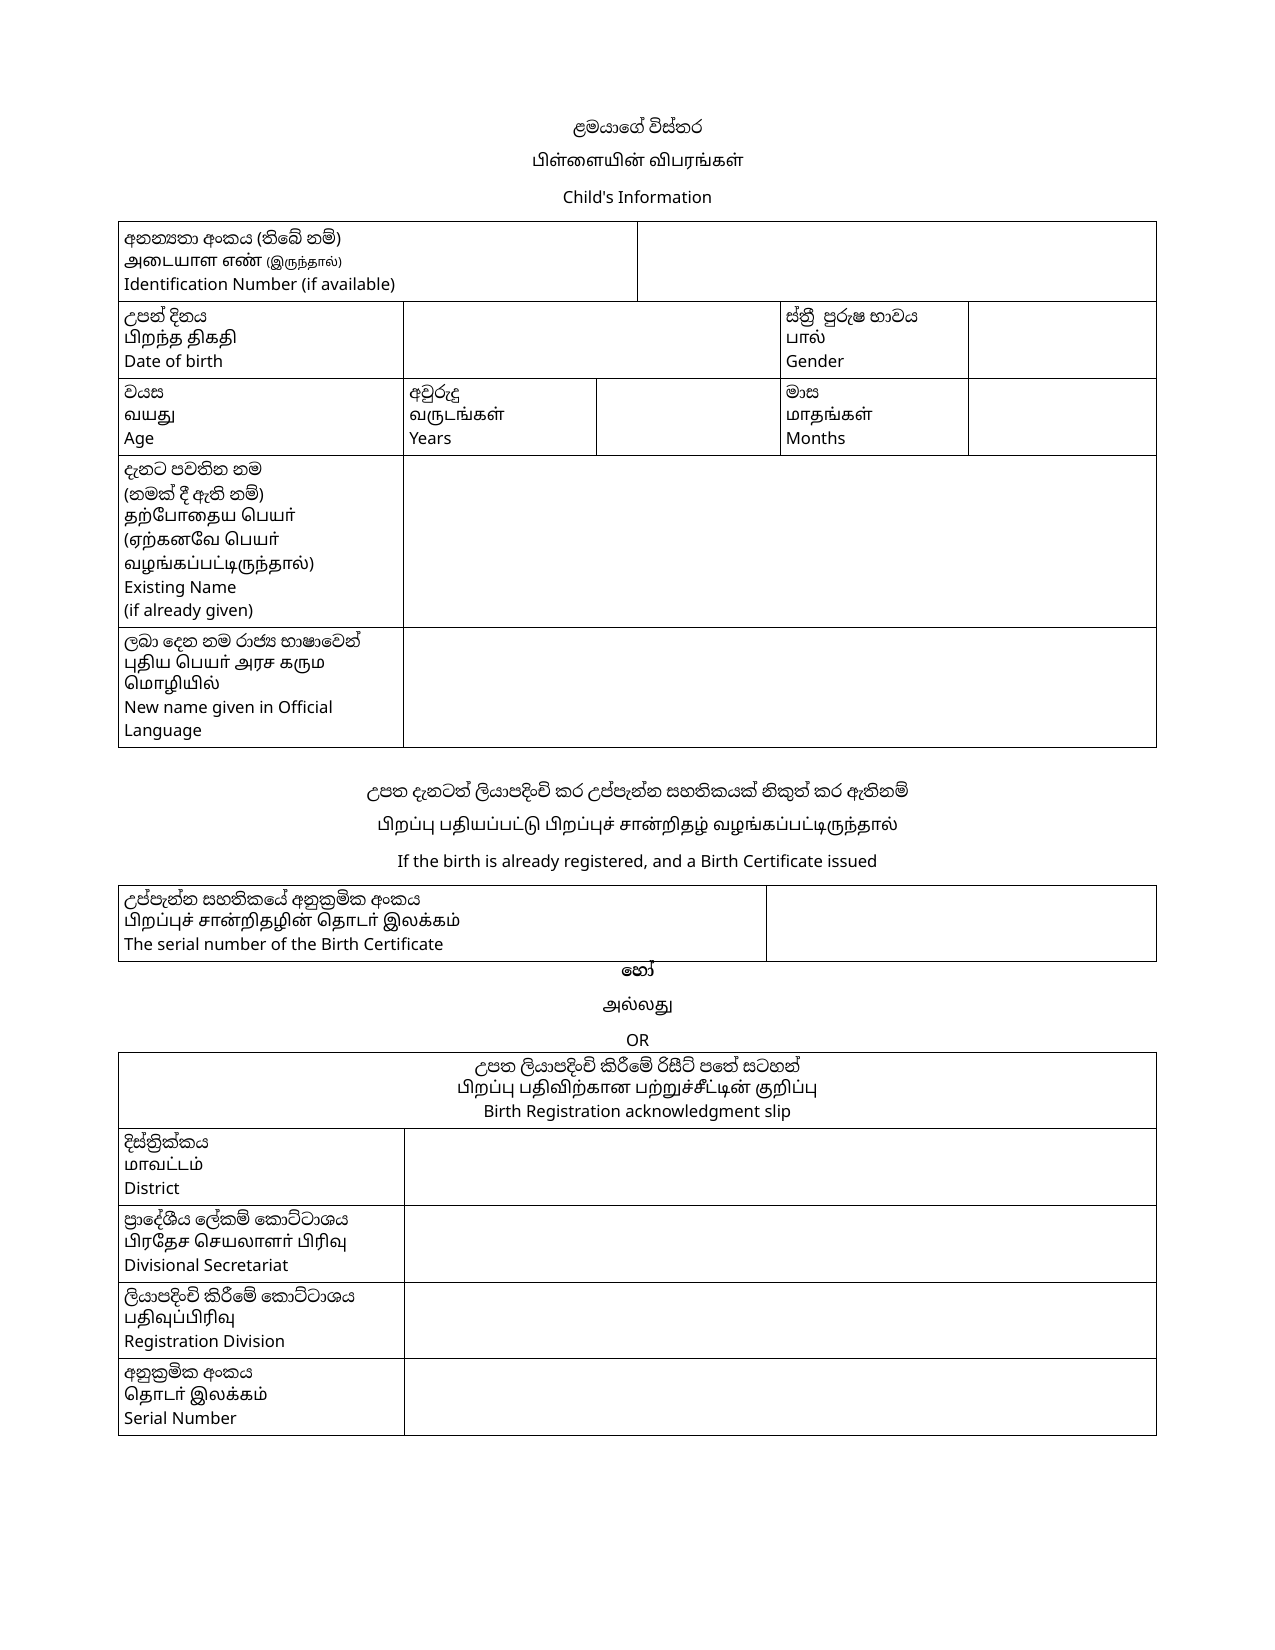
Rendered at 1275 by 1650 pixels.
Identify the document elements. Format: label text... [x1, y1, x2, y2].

table_cell [597, 379, 780, 455]
text හෝ [118, 962, 1157, 983]
table_cell [969, 302, 1156, 378]
table_cell [969, 379, 1156, 455]
table_header උපත ලියාපදිංචි කිරීමේ රිසීට් පතේ සටහන් பிறப்பு பதிவிற்கான பற்றுச்சீட்டின் குறிப்பு Birth Registration acknowledgment slip [119, 1053, 1156, 1128]
table_cell [405, 1129, 1156, 1205]
table_cell [405, 1206, 1156, 1282]
table_cell වයස வயது Age [119, 379, 403, 455]
table_cell ප්‍රාදේශීය ලේකම් කොට්ටාශය பிரதேச செயலாளா் பிரிவு Divisional Secretariat [119, 1206, 404, 1282]
text If the birth is already registered, and a Birth Certificate issued [118, 849, 1157, 872]
table_cell අනුක්‍රමික අංකය தொடா் இலக்கம் Serial Number [119, 1359, 404, 1435]
table_cell ලියාපදිංචි කිරීමේ කොට්ටාශය பதிவுப்பிரிவு Registration Division [119, 1283, 404, 1358]
table_cell උපන් දිනය பிறந்த திகதி Date of birth [119, 302, 403, 378]
table_cell දිස්ත්‍රික්කය மாவட்டம் District [119, 1129, 404, 1205]
text அல்லது [118, 996, 1157, 1016]
table_cell අවුරුදු வருடங்கள் Years [404, 379, 596, 455]
text උපත දැනටත් ලියාපදිංචි කර උප්පැන්න සහතිකයක් නිකුත් කර ඇතිනම් [118, 782, 1157, 804]
table_cell [405, 1359, 1156, 1435]
table_cell [404, 302, 780, 378]
table_cell ලබා දෙන නම රාජ්‍ය භාෂාවෙන් புதிய பெயா் அரச கரும மொழியில் New name given in Official Language [119, 628, 403, 747]
text பிள்ளையின் விபரங்கள் [118, 152, 1157, 173]
table_cell [404, 456, 1156, 627]
table_cell ස්ත්‍රී පුරුෂ භාවය பால் Gender [781, 302, 968, 378]
table_header [767, 886, 1156, 961]
text பிறப்பு பதியப்பட்டு பிறப்புச் சான்றிதழ் வழங்கப்பட்டிருந்தால் [118, 816, 1157, 837]
table_cell මාස மாதங்கள் Months [781, 379, 968, 455]
table_header [638, 222, 1156, 301]
text OR [118, 1029, 1157, 1052]
table_cell දැනට පවතින නම (නමක් දී ඇති නම්) தற்போதைய பெயா் (ஏற்கனவே பெயா் வழங்கப்பட்டிருந்தால்) Existing Name (if already given) [119, 456, 403, 627]
text Child's Information [118, 186, 1157, 208]
table_header අනන්‍යතා අංකය (තිබේ නම්) அடையாள எண் (இருந்தால்) Identification Number (if available) [119, 222, 637, 301]
table_cell [405, 1283, 1156, 1358]
table_header උප්පැන්න සහතිකයේ අනුක්‍රමික අංකය பிறப்புச் சான்றிதழின் தொடா் இலக்கம் The serial number of the Birth Certificate [119, 886, 766, 961]
table_cell [404, 628, 1156, 747]
text ළමයාගේ විස්තර [118, 118, 1157, 140]
